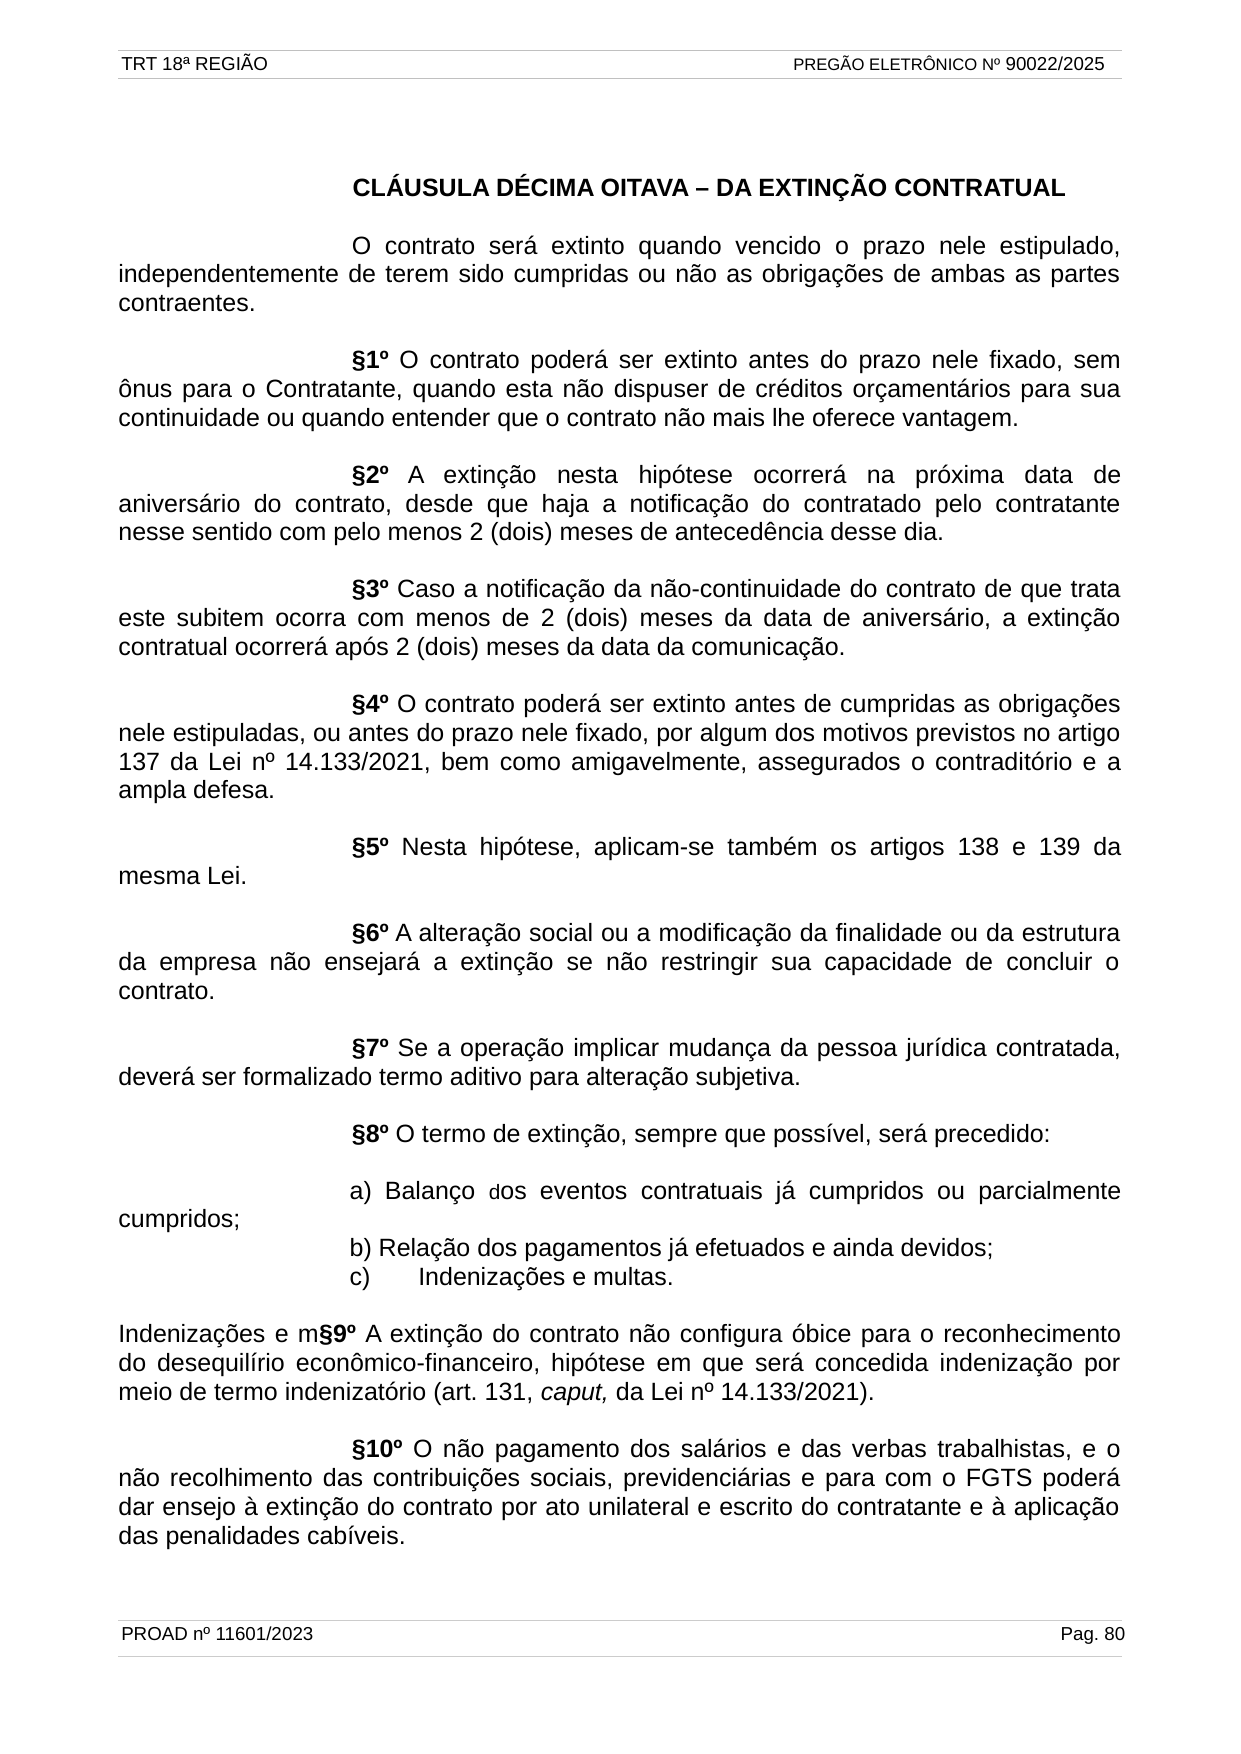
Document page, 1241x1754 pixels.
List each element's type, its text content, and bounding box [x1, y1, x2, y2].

text a) Balanço dos eventos contratuais já cumpridos ou parcialmente cumpridos; [118, 1176, 1122, 1233]
text §7º Se a operação implicar mudança da pessoa jurídica contratada, deverá ser formalizado termo aditivo para alteração subjetiva. [118, 1033, 1122, 1090]
text O contrato será extinto quando vencido o prazo nele estipulado, independentemente de terem sido cumpridas ou não as obrigações de ambas as partes contraentes. [118, 231, 1122, 317]
text b) Relação dos pagamentos já efetuados e ainda devidos; [118, 1233, 1122, 1262]
text §5º Nesta hipótese, aplicam-se também os artigos 138 e 139 da mesma Lei. [118, 832, 1122, 890]
text §1º O contrato poderá ser extinto antes do prazo nele fixado, sem ônus para o Contratante, quando esta não dispuser de créditos orçamentários para sua continuidade ou quando entender que o contrato não mais lhe oferece vantagem. [118, 345, 1122, 431]
list Indenizações e m§9º A extinção do contrato não configura óbice para o reconhecimento do desequilírio econômico-financeiro, hipótese em que será concedida indenização por meio de termo indenizatório (art. 131, caput, da Lei nº 14.133/2021). [118, 1319, 1122, 1406]
text §10º O não pagamento dos salários e das verbas trabalhistas, e o não recolhimento das contribuições sociais, previdenciárias e para com o FGTS poderá dar ensejo à extinção do contrato por ato unilateral e escrito do contratante e à aplicação das penalidades cabíveis. [118, 1434, 1122, 1549]
text §6º A alteração social ou a modificação da finalidade ou da estrutura da empresa não ensejará a extinção se não restringir sua capacidade de concluir o contrato. [118, 918, 1122, 1004]
text CLÁUSULA DÉCIMA OITAVA – DA EXTINÇÃO CONTRATUAL [118, 173, 1122, 202]
list Indenizações e multas. [118, 1262, 1122, 1291]
text §4º O contrato poderá ser extinto antes de cumpridas as obrigações nele estipuladas, ou antes do prazo nele fixado, por algum dos motivos previstos no artigo 137 da Lei nº 14.133/2021, bem como amigavelmente, assegurados o contraditório e a ampla defesa. [118, 689, 1122, 804]
text §3º Caso a notificação da não-continuidade do contrato de que trata este subitem ocorra com menos de 2 (dois) meses da data de aniversário, a extinção contratual ocorrerá após 2 (dois) meses da data da comunicação. [118, 574, 1122, 661]
text §8º O termo de extinção, sempre que possível, será precedido: [118, 1118, 1122, 1147]
text §2º A extinção nesta hipótese ocorrerá na próxima data de aniversário do contrato, desde que haja a notificação do contratado pelo contratante nesse sentido com pelo menos 2 (dois) meses de antecedência desse dia. [118, 460, 1122, 546]
